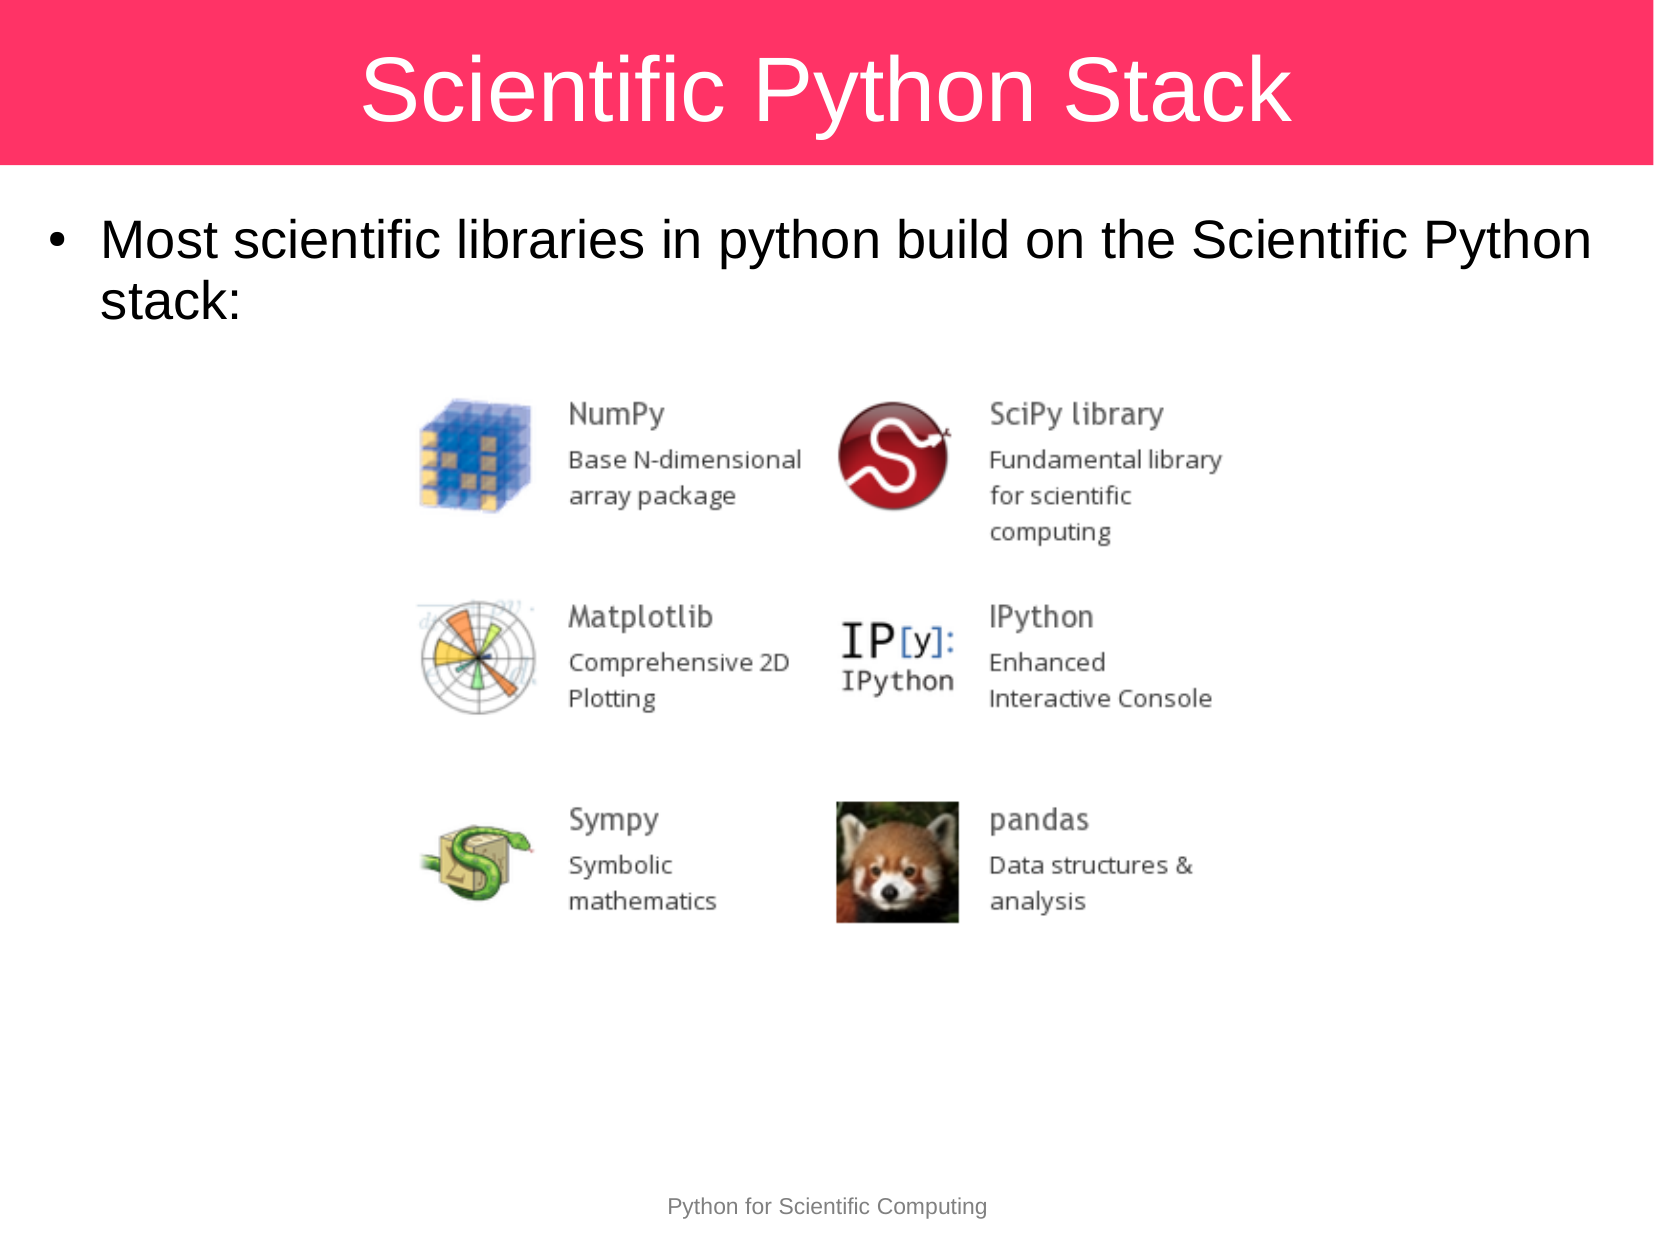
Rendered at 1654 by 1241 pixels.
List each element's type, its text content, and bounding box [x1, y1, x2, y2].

title Scientific Python Stack [82, 31, 1571, 148]
picture [372, 374, 1273, 984]
list Most scientific libraries in python build on the Scientific Python stack: [30, 210, 1621, 930]
